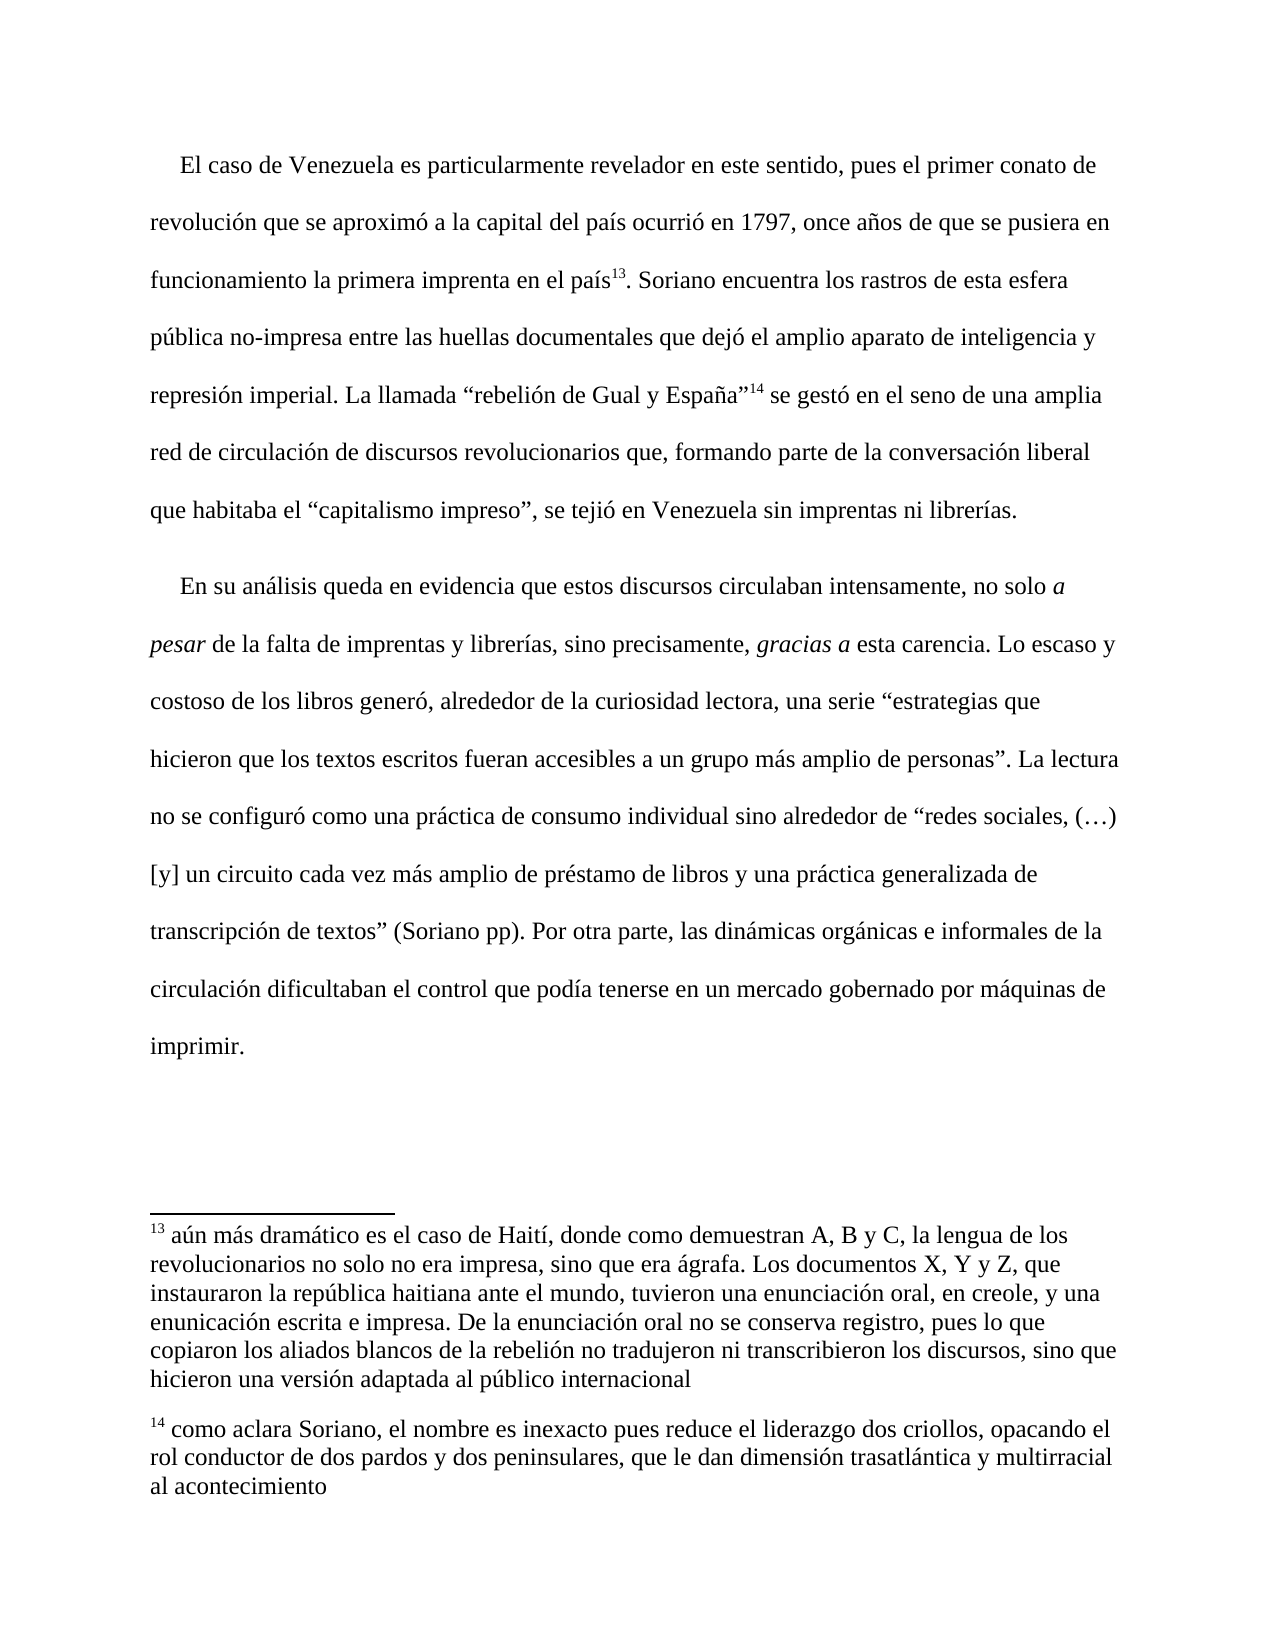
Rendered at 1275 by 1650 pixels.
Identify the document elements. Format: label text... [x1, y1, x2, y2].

text El caso de Venezuela es particularmente revelador en este sentido, pues el primer conato de revolución que se aproximó a la capital del país ocurrió en 1797, once años de que se pusiera en funcionamiento la primera imprenta en el país. Soriano encuentra los rastros de esta esfera pública no-impresa entre las huellas documentales que dejó el amplio aparato de inteligencia y represión imperial. La llamada “rebelión de Gual y España” se gestó en el seno de una amplia red de circulación de discursos revolucionarios que, formando parte de la conversación liberal que habitaba el “capitalismo impreso”, se tejió en Venezuela sin imprentas ni librerías. [150, 150, 1125, 524]
text En su análisis queda en evidencia que estos discursos circulaban intensamente, no solo a pesar de la falta de imprentas y librerías, sino precisamente, gracias a esta carencia. Lo escaso y costoso de los libros generó, alrededor de la curiosidad lectora, una serie “estrategias que hicieron que los textos escritos fueran accesibles a un grupo más amplio de personas”. La lectura no se configuró como una práctica de consumo individual sino alrededor de “redes sociales, (…) [y] un circuito cada vez más amplio de préstamo de libros y una práctica generalizada de transcripción de textos” (Soriano pp). Por otra parte, las dinámicas orgánicas e informales de la circulación dificultaban el control que podía tenerse en un mercado gobernado por máquinas de imprimir. [150, 571, 1125, 1060]
text aún más dramático es el caso de Haití, donde como demuestran A, B y C, la lengua de los revolucionarios no solo no era impresa, sino que era ágrafa. Los documentos X, Y y Z, que instauraron la república haitiana ante el mundo, tuvieron una enunciación oral, en creole, y una enunicación escrita e impresa. De la enunciación oral no se conserva registro, pues lo que copiaron los aliados blancos de la rebelión no tradujeron ni transcribieron los discursos, sino que hicieron una versión adaptada al público internacional [150, 1220, 1125, 1393]
text como aclara Soriano, el nombre es inexacto pues reduce el liderazgo dos criollos, opacando el rol conductor de dos pardos y dos peninsulares, que le dan dimensión trasatlántica y multirracial al acontecimiento [150, 1414, 1125, 1500]
